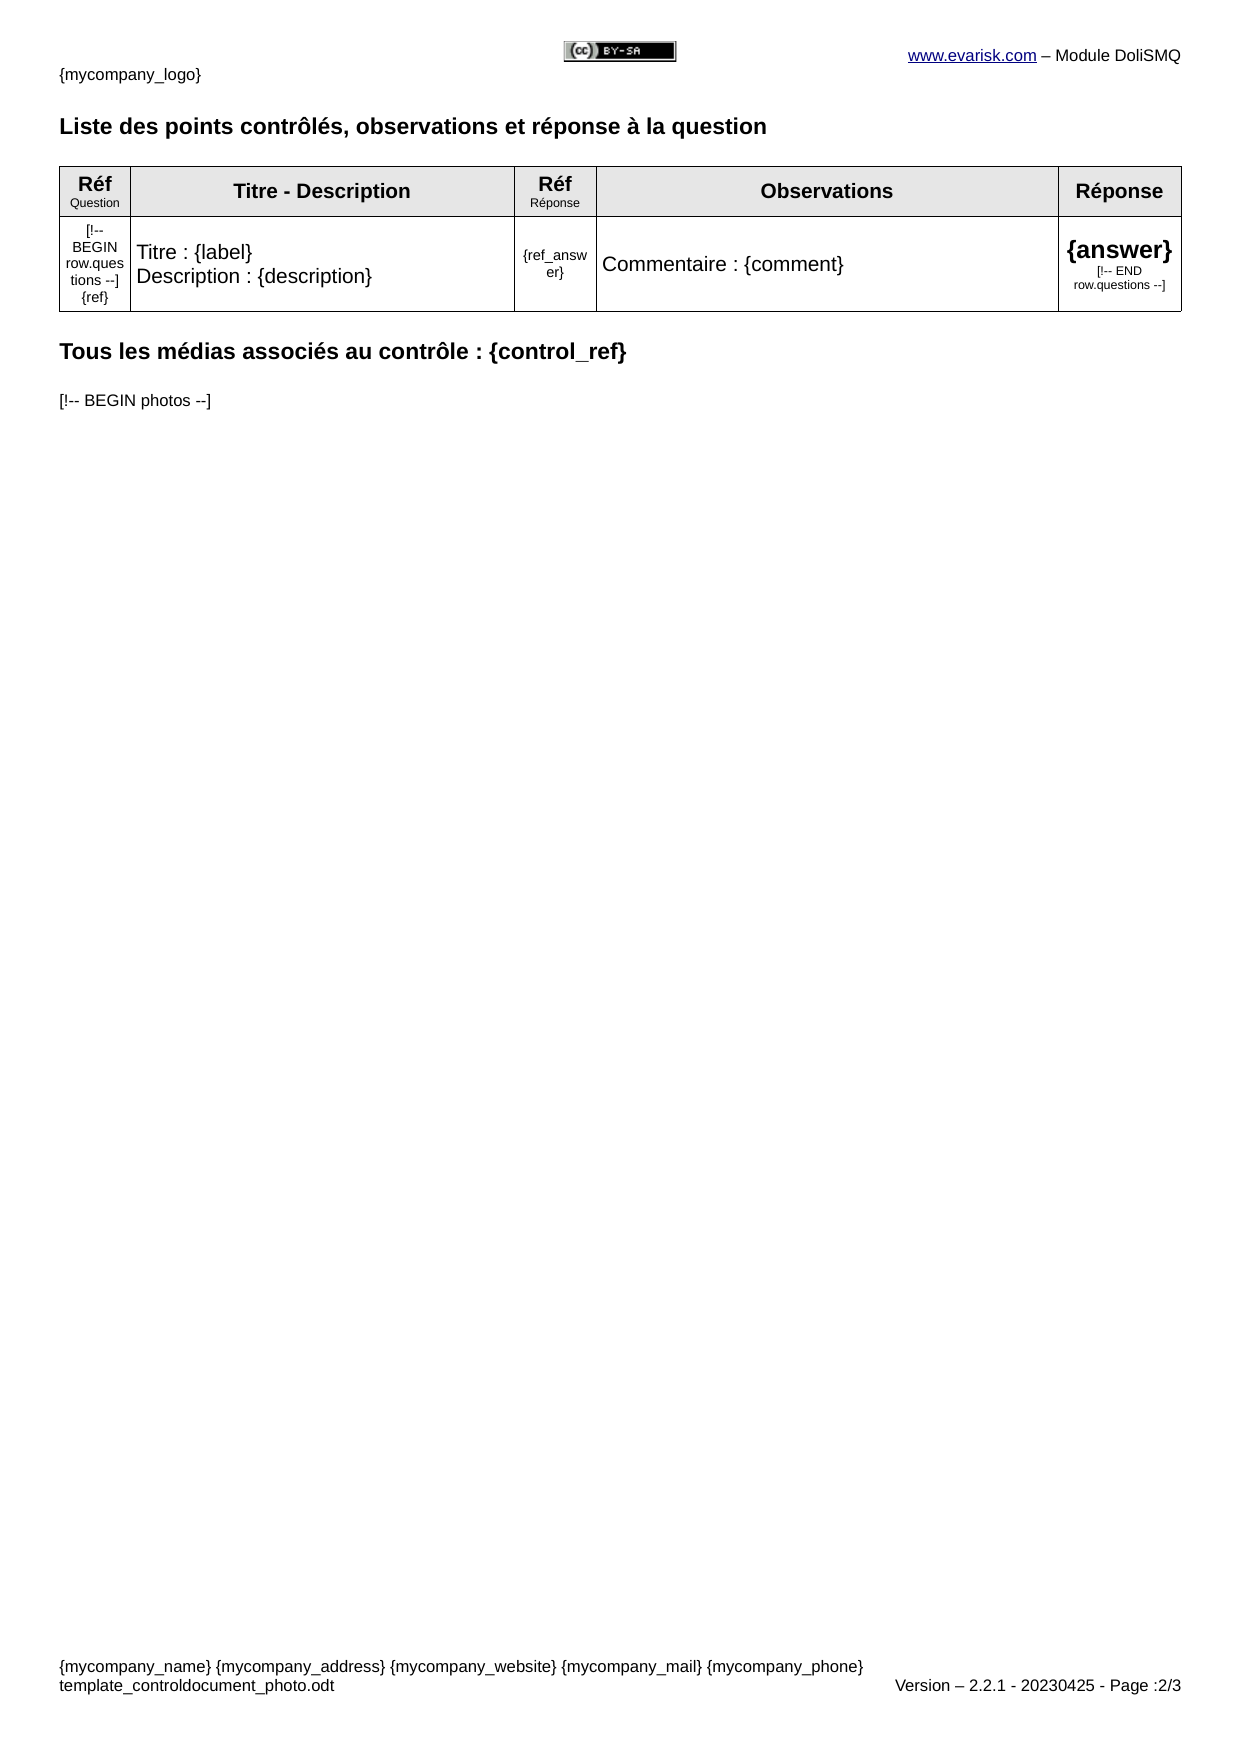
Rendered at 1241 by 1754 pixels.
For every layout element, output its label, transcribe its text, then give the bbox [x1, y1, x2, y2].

table_header Réponse [1059, 167, 1181, 216]
table_cell [!-- BEGIN row.questions --] {ref} [60, 217, 130, 311]
table_header Réf Question [60, 167, 130, 216]
text [!-- BEGIN photos --] [59, 390, 1181, 409]
table_header Réf Réponse [515, 167, 596, 216]
text Tous les médias associés au contrôle : {control_ref} [59, 338, 1181, 364]
table_cell Titre : {label} Description : {description} [131, 217, 514, 311]
text Liste des points contrôlés, observations et réponse à la question [59, 113, 1181, 139]
table_cell {ref_answer} [515, 217, 596, 311]
table_cell Commentaire : {comment} [597, 217, 1058, 311]
table_header Observations [597, 167, 1058, 216]
table_header Titre - Description [131, 167, 514, 216]
table_cell {answer} [!-- END row.questions --] [1059, 217, 1181, 311]
picture [563, 41, 677, 62]
